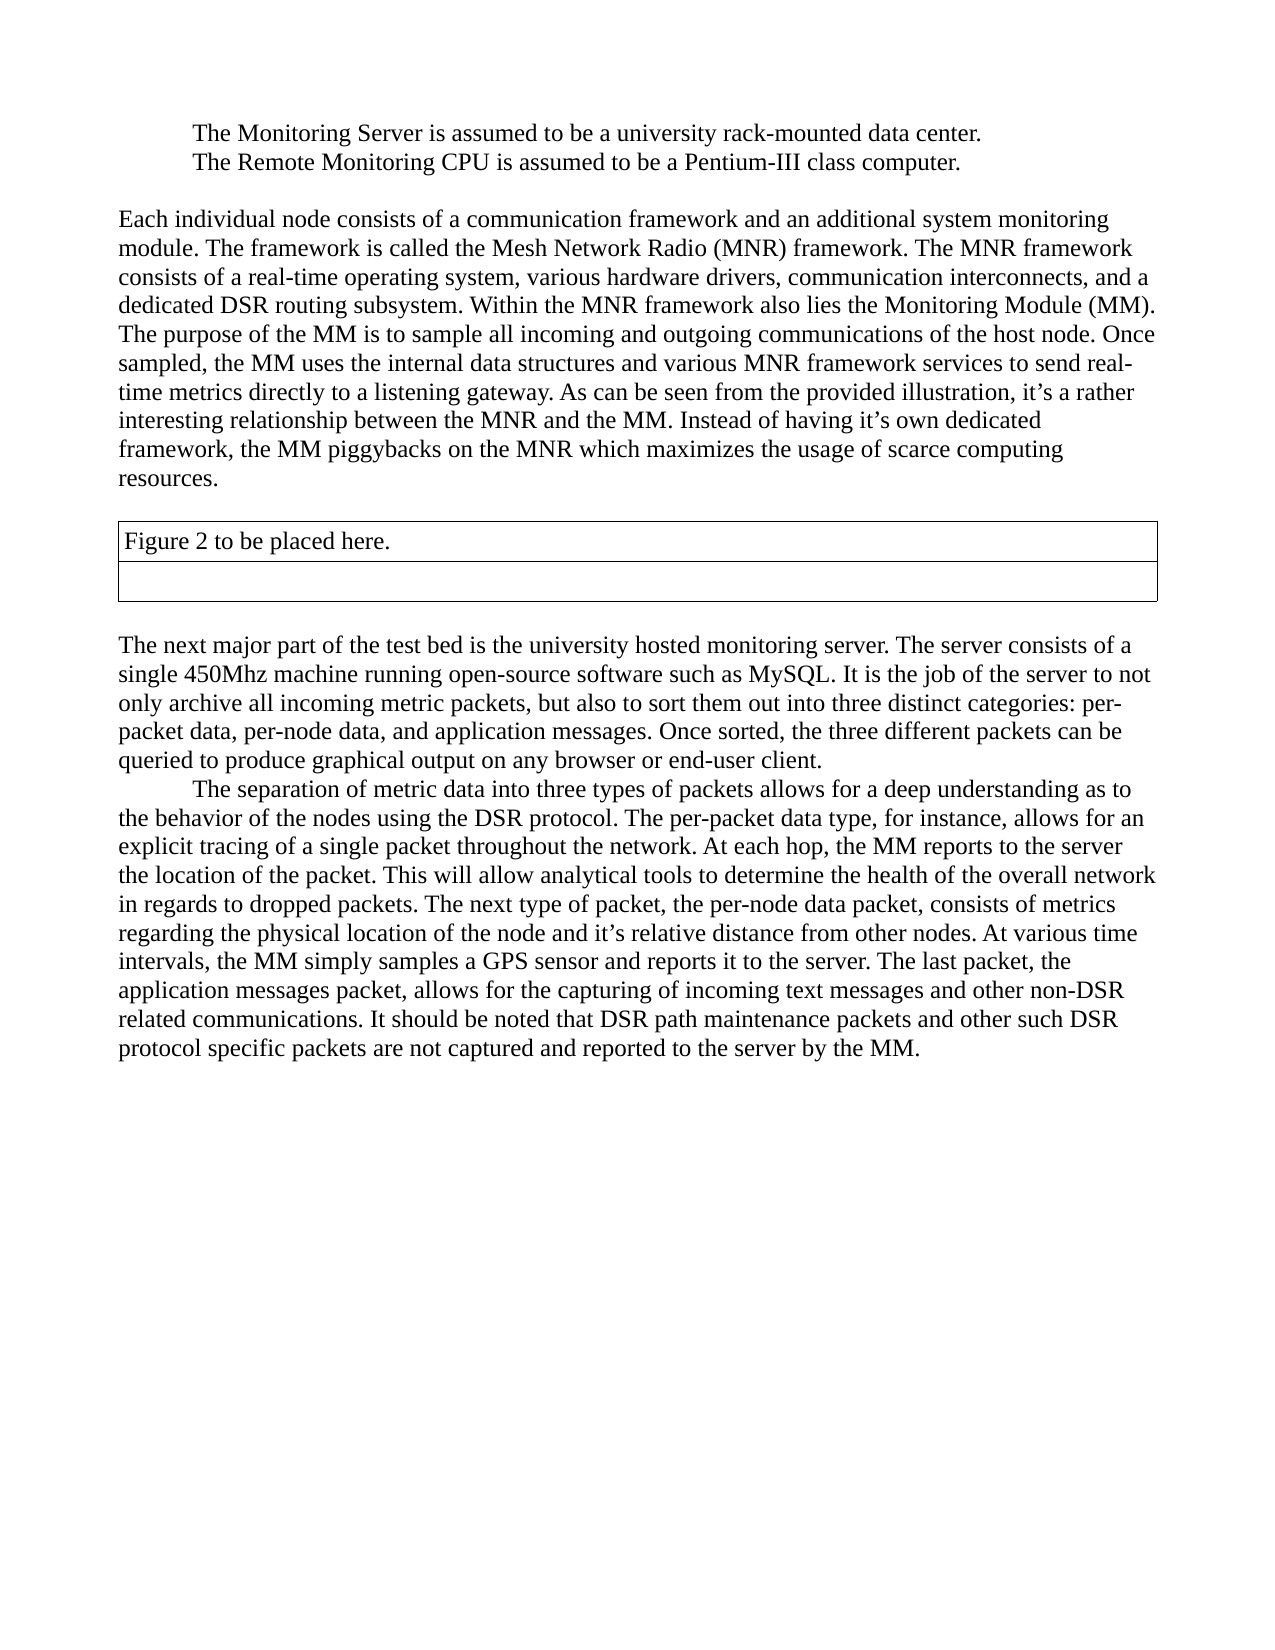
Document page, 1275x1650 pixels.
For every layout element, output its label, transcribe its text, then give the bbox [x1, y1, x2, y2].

text The next major part of the test bed is the university hosted monitoring server. The server consists of a single 450Mhz machine running open-source software such as MySQL. It is the job of the server to not only archive all incoming metric packets, but also to sort them out into three distinct categories: per-packet data, per-node data, and application messages. Once sorted, the three different packets can be queried to produce graphical output on any browser or end-user client. [118, 630, 1157, 774]
text The separation of metric data into three types of packets allows for a deep understanding as to the behavior of the nodes using the DSR protocol. The per-packet data type, for instance, allows for an explicit tracing of a single packet throughout the network. At each hop, the MM reports to the server the location of the packet. This will allow analytical tools to determine the health of the overall network in regards to dropped packets. The next type of packet, the per-node data packet, consists of metrics regarding the physical location of the node and it’s relative distance from other nodes. At various time intervals, the MM simply samples a GPS sensor and reports it to the server. The last packet, the application messages packet, allows for the capturing of incoming text messages and other non-DSR related communications. It should be noted that DSR path maintenance packets and other such DSR protocol specific packets are not captured and reported to the server by the MM. [118, 774, 1157, 1061]
table_cell [119, 562, 1157, 601]
text Each individual node consists of a communication framework and an additional system monitoring module. The framework is called the Mesh Network Radio (MNR) framework. The MNR framework consists of a real-time operating system, various hardware drivers, communication interconnects, and a dedicated DSR routing subsystem. Within the MNR framework also lies the Monitoring Module (MM). The purpose of the MM is to sample all incoming and outgoing communications of the host node. Once sampled, the MM uses the internal data structures and various MNR framework services to send real-time metrics directly to a listening gateway. As can be seen from the provided illustration, it’s a rather interesting relationship between the MNR and the MM. Instead of having it’s own dedicated framework, the MM piggybacks on the MNR which maximizes the usage of scarce computing resources. [118, 204, 1157, 492]
text The Monitoring Server is assumed to be a university rack-mounted data center. [118, 118, 1157, 147]
text The Remote Monitoring CPU is assumed to be a Pentium-III class computer. [118, 147, 1157, 176]
table_header Figure 2 to be placed here. [119, 522, 1157, 561]
